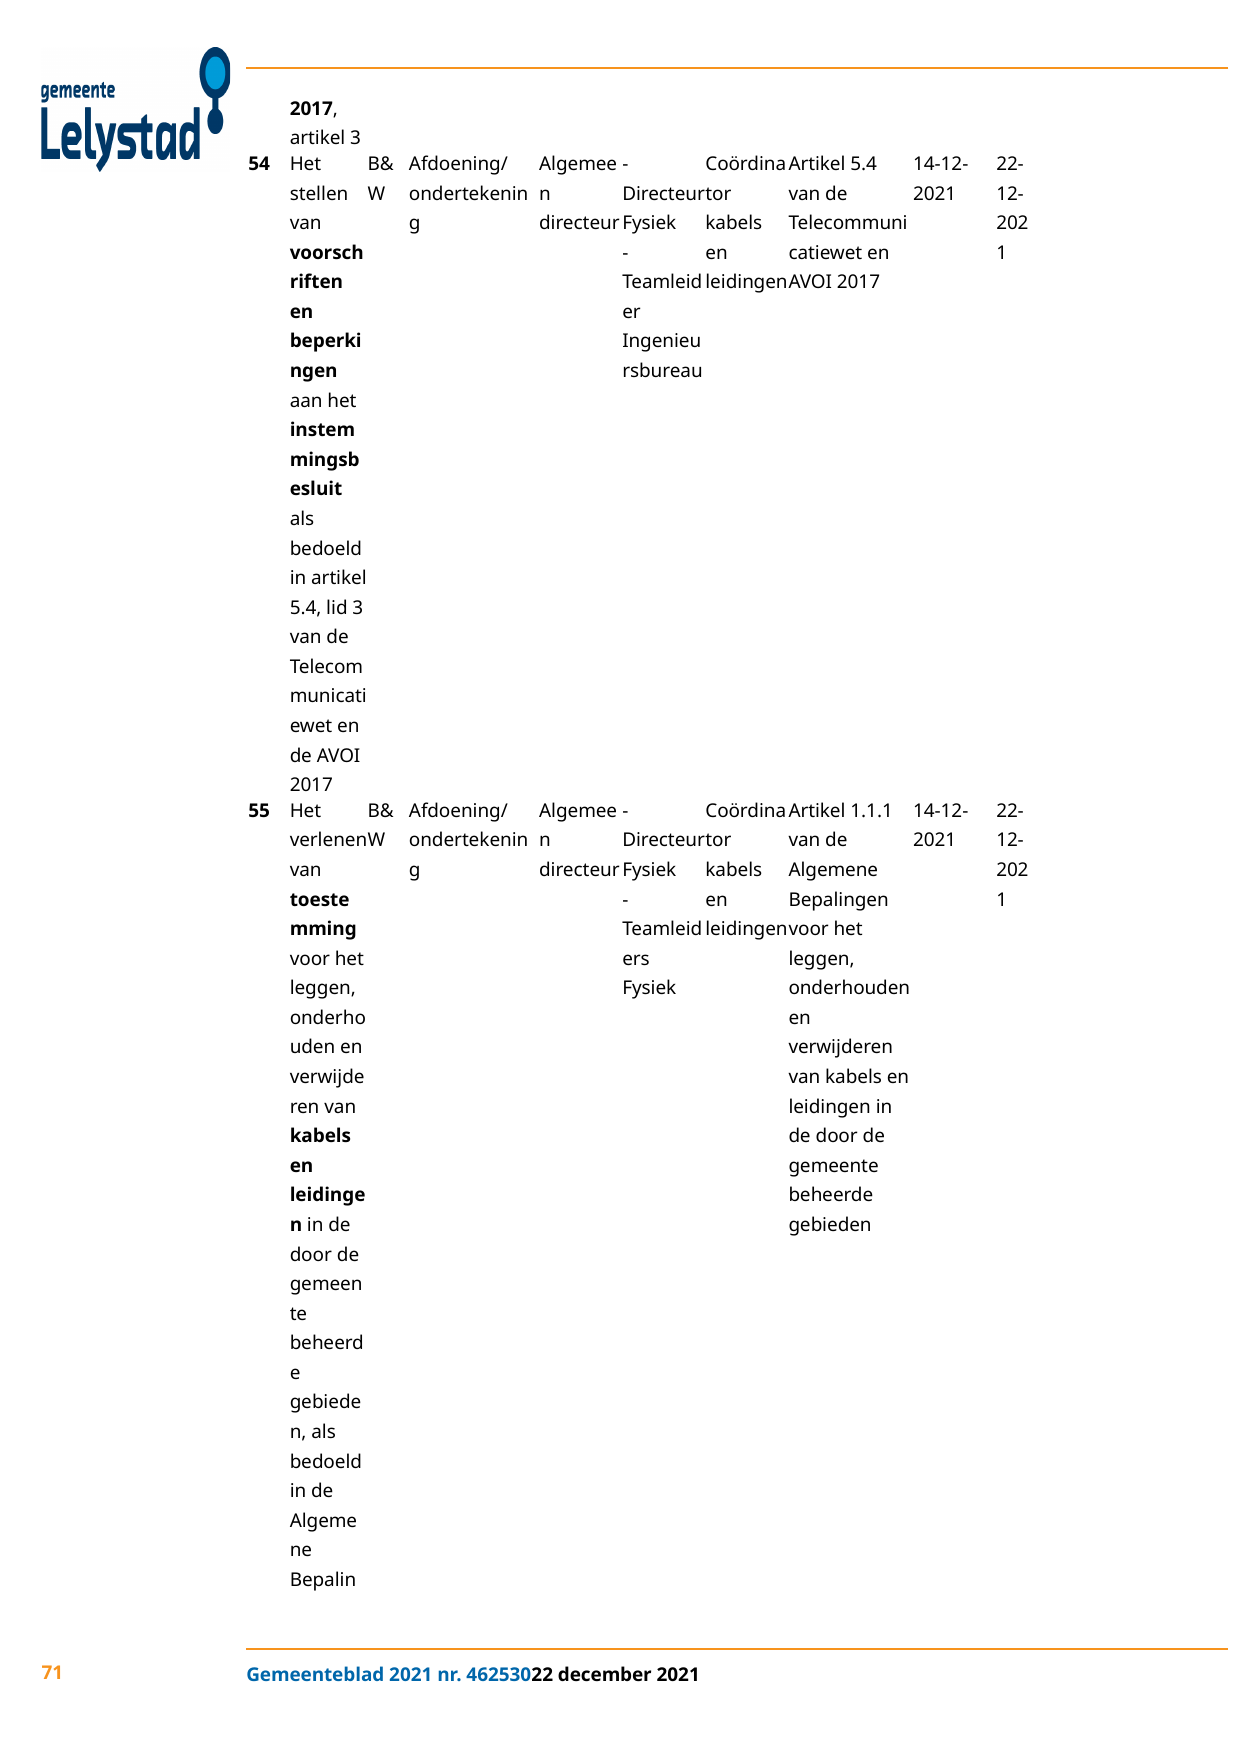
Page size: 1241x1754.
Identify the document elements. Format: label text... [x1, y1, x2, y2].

table_cell [248, 95, 289, 150]
table_cell 55 [248, 797, 289, 1592]
table_cell [996, 95, 1038, 150]
table_cell Artikel 1.1.1 van de Algemene Bepalingen voor het leggen, onderhouden en verwijderen van kabels en leidingen in de door de gemeente beheerde gebieden [788, 797, 913, 1592]
table_cell B&W [367, 797, 409, 1592]
table_cell Artikel 5.4 van de Telecommunicatiewet en AVOI 2017 [788, 150, 913, 797]
table_cell 22-12-2021 [996, 797, 1038, 1592]
table_cell [788, 95, 913, 150]
table_cell Het verlenen van toestemming voor het leggen, onderhouden en verwijderen van kabels en leidingen in de door de gemeente beheerde gebieden, als bedoeld in de Algemene Bepalin [290, 797, 367, 1592]
table_cell Coördinator kabels en leidingen [705, 150, 788, 797]
table_cell [1038, 797, 1152, 1592]
picture [41, 47, 231, 172]
table_cell 22-12-2021 [996, 150, 1038, 797]
table_cell 14-12-2021 [913, 150, 996, 797]
table_cell Afdoening/ondertekening [409, 150, 539, 797]
table_cell Coördinator kabels en leidingen [705, 797, 788, 1592]
table_cell Algemeen directeur [539, 150, 622, 797]
table_cell Algemeen directeur [539, 797, 622, 1592]
table_cell [705, 95, 788, 150]
table_cell Afdoening/ondertekening [409, 797, 539, 1592]
table_cell 2017, artikel 3 [290, 95, 367, 150]
table_cell [409, 95, 539, 150]
table_cell [622, 95, 705, 150]
table_cell [913, 95, 996, 150]
table_cell - Directeur Fysiek - Teamleider Ingenieursbureau [622, 150, 705, 797]
table_cell [1038, 150, 1152, 797]
table_cell B&W [367, 150, 409, 797]
table_cell - Directeur Fysiek - Teamleiders Fysiek [622, 797, 705, 1592]
table_cell [1038, 95, 1152, 150]
table_cell [539, 95, 622, 150]
table_cell [367, 95, 409, 150]
table_cell 54 [248, 150, 289, 797]
table_cell Het stellen van voorschriften en beperkingen aan het instemmingsbesluit als bedoeld in artikel 5.4, lid 3 van de Telecommunicatiewet en de AVOI 2017 [290, 150, 367, 797]
table_cell 14-12-2021 [913, 797, 996, 1592]
